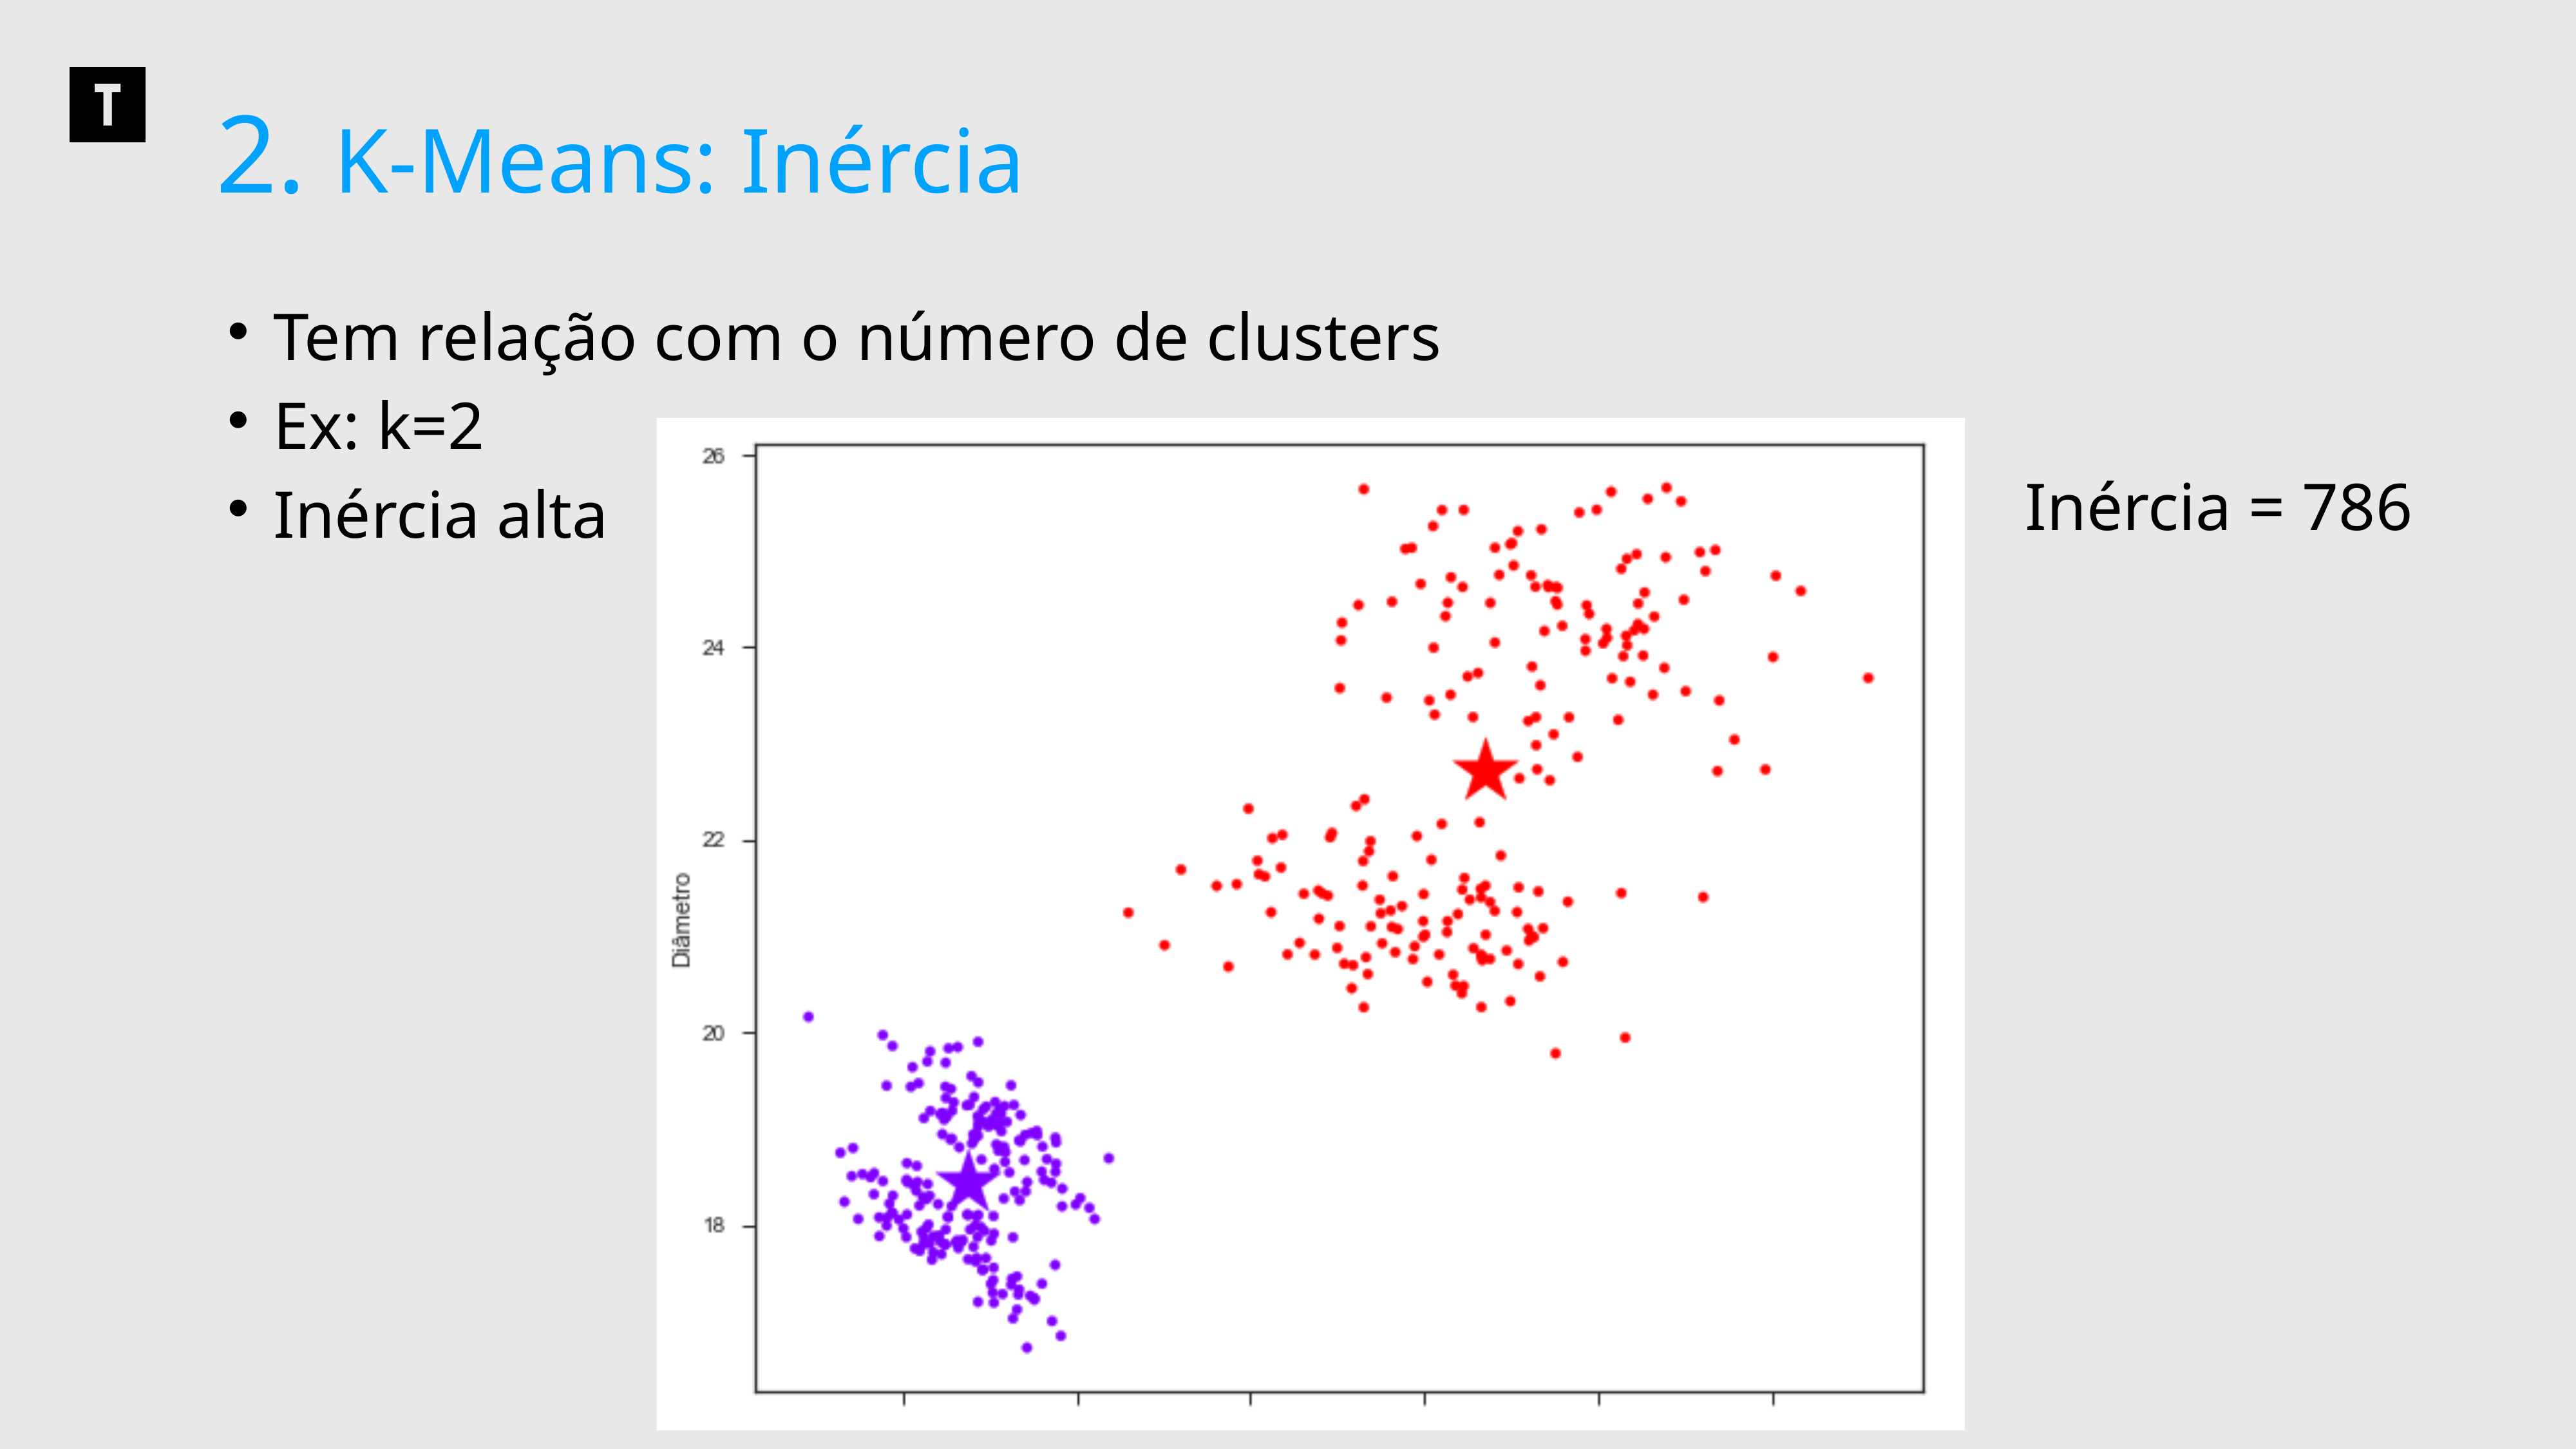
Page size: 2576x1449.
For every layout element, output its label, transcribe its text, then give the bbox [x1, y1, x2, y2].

text_box Tem relação com o número de clusters Ex: k=2 Inércia alta [153, 279, 2271, 367]
text_box Inércia = 786 [2015, 456, 2503, 541]
picture [70, 67, 146, 142]
picture [656, 418, 1965, 1430]
text_box 2. K-Means: Inércia [211, 80, 1719, 220]
